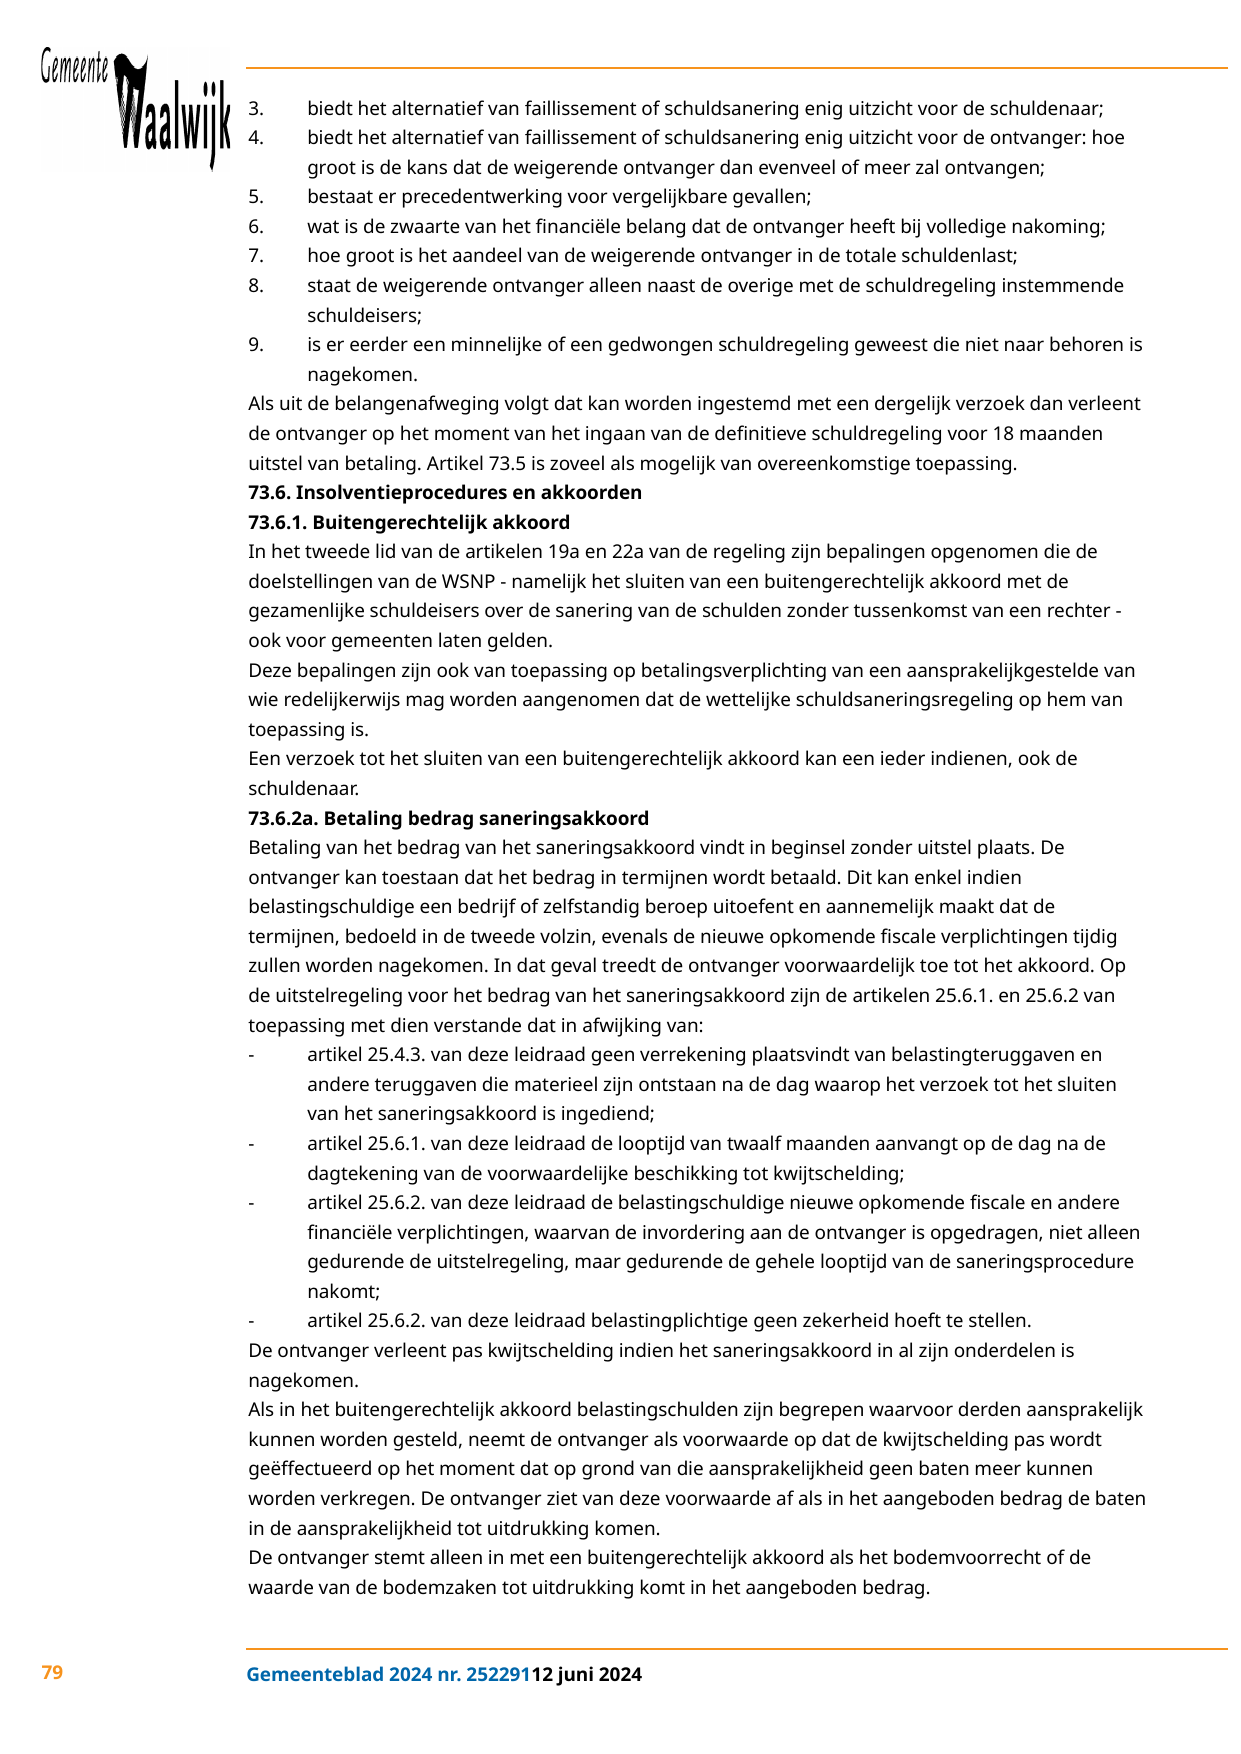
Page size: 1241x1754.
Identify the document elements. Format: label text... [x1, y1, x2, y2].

list biedt het alternatief van faillissement of schuldsanering enig uitzicht voor de ontvanger: hoe groot is de kans dat de weigerende ontvanger dan evenveel of meer zal ontvangen; [248, 124, 1152, 180]
list biedt het alternatief van faillissement of schuldsanering enig uitzicht voor de schuldenaar; [248, 95, 1152, 121]
list wat is de zwaarte van het financiële belang dat de ontvanger heeft bij volledige nakoming; [248, 213, 1152, 239]
list artikel 25.6.1. van deze leidraad de looptijd van twaalf maanden aanvangt op de dag na de dagtekening van de voorwaardelijke beschikking tot kwijtschelding; [248, 1130, 1152, 1186]
picture [41, 47, 231, 172]
list artikel 25.6.2. van deze leidraad de belastingschuldige nieuwe opkomende fiscale en andere financiële verplichtingen, waarvan de invordering aan de ontvanger is opgedragen, niet alleen gedurende de uitstelregeling, maar gedurende de gehele looptijd van de saneringsprocedure nakomt; [248, 1189, 1152, 1304]
text Als uit de belangenafweging volgt dat kan worden ingestemd met een dergelijk verzoek dan verleent de ontvanger op het moment van het ingaan van de definitieve schuldregeling voor 18 maanden uitstel van betaling. Artikel 73.5 is zoveel als mogelijk van overeenkomstige toepassing. [248, 391, 1152, 476]
list artikel 25.4.3. van deze leidraad geen verrekening plaatsvindt van belastingteruggaven en andere teruggaven die materieel zijn ontstaan na de dag waarop het verzoek tot het sluiten van het saneringsakkoord is ingediend; [248, 1041, 1152, 1126]
text De ontvanger stemt alleen in met een buitengerechtelijk akkoord als het bodemvoorrecht of de waarde van de bodemzaken tot uitdrukking komt in het aangeboden bedrag. [248, 1544, 1152, 1600]
list is er eerder een minnelijke of een gedwongen schuldregeling geweest die niet naar behoren is nagekomen. [248, 331, 1152, 387]
text Als in het buitengerechtelijk akkoord belastingschulden zijn begrepen waarvoor derden aansprakelijk kunnen worden gesteld, neemt de ontvanger als voorwaarde op dat de kwijtschelding pas wordt geëffectueerd op het moment dat op grond van die aansprakelijkheid geen baten meer kunnen worden verkregen. De ontvanger ziet van deze voorwaarde af als in het aangeboden bedrag de baten in de aansprakelijkheid tot uitdrukking komen. [248, 1396, 1152, 1541]
list bestaat er precedentwerking voor vergelijkbare gevallen; [248, 183, 1152, 209]
text Deze bepalingen zijn ook van toepassing op betalingsverplichting van een aansprakelijkgestelde van wie redelijkerwijs mag worden aangenomen dat de wettelijke schuldsaneringsregeling op hem van toepassing is. [248, 657, 1152, 742]
text Een verzoek tot het sluiten van een buitengerechtelijk akkoord kan een ieder indienen, ook de schuldenaar. [248, 746, 1152, 801]
text In het tweede lid van de artikelen 19a en 22a van de regeling zijn bepalingen opgenomen die de doelstellingen van de WSNP - namelijk het sluiten van een buitengerechtelijk akkoord met de gezamenlijke schuldeisers over de sanering van de schulden zonder tussenkomst van een rechter - ook voor gemeenten laten gelden. [248, 538, 1152, 653]
text De ontvanger verleent pas kwijtschelding indien het saneringsakkoord in al zijn onderdelen is nagekomen. [248, 1337, 1152, 1393]
list artikel 25.6.2. van deze leidraad belastingplichtige geen zekerheid hoeft te stellen. [248, 1308, 1152, 1333]
text 73.6.2a. Betaling bedrag saneringsakkoord [248, 805, 1152, 831]
list staat de weigerende ontvanger alleen naast de overige met de schuldregeling instemmende schuldeisers; [248, 272, 1152, 328]
list hoe groot is het aandeel van de weigerende ontvanger in de totale schuldenlast; [248, 243, 1152, 268]
text Betaling van het bedrag van het saneringsakkoord vindt in beginsel zonder uitstel plaats. De ontvanger kan toestaan dat het bedrag in termijnen wordt betaald. Dit kan enkel indien belastingschuldige een bedrijf of zelfstandig beroep uitoefent en aannemelijk maakt dat de termijnen, bedoeld in de tweede volzin, evenals de nieuwe opkomende fiscale verplichtingen tijdig zullen worden nagekomen. In dat geval treedt de ontvanger voorwaardelijk toe tot het akkoord. Op de uitstelregeling voor het bedrag van het saneringsakkoord zijn de artikelen 25.6.1. en 25.6.2 van toepassing met dien verstande dat in afwijking van: [248, 834, 1152, 1038]
text 73.6. Insolventieprocedures en akkoorden [248, 479, 1152, 505]
text 73.6.1. Buitengerechtelijk akkoord [248, 509, 1152, 535]
